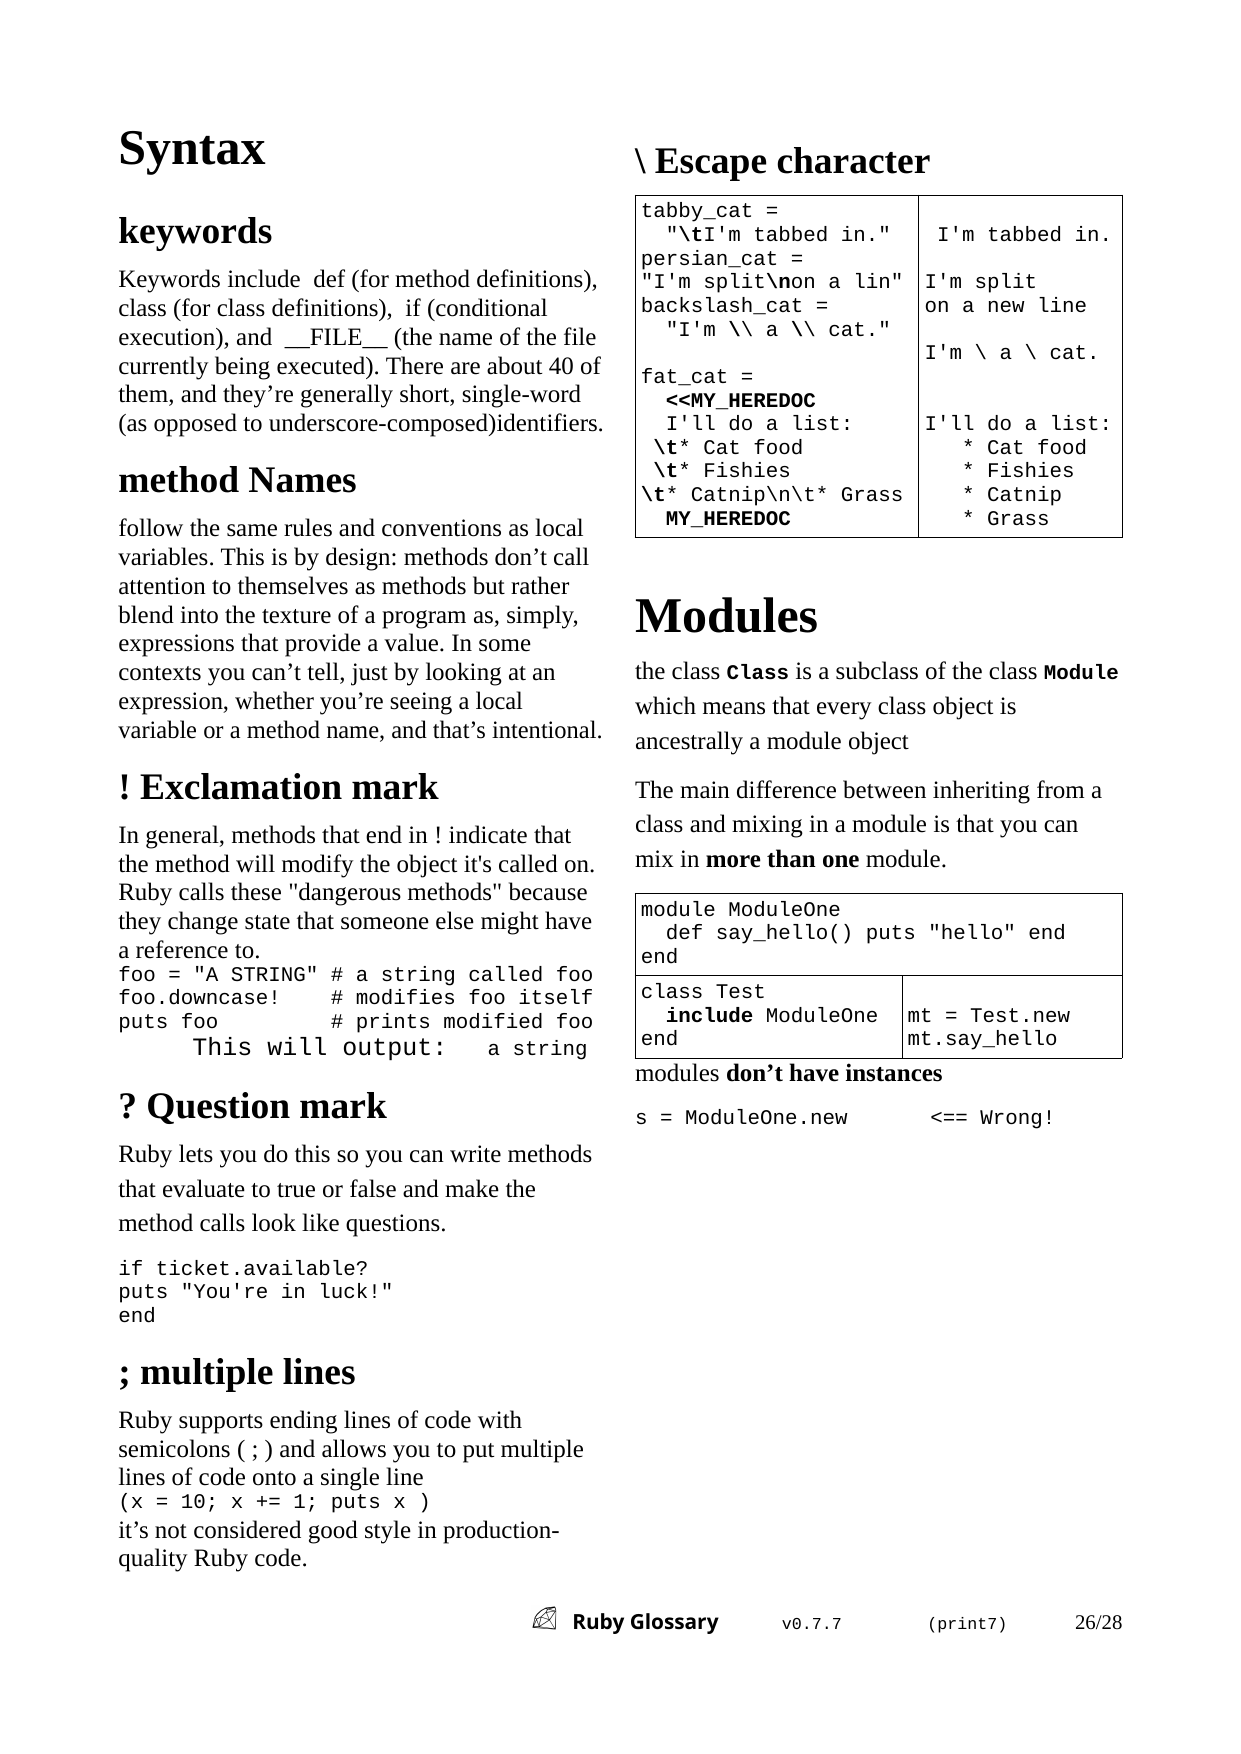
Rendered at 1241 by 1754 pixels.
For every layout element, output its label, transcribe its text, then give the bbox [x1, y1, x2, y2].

subtitle \ Escape character [635, 139, 1122, 182]
subtitle method Names [118, 458, 605, 501]
text currently being executed). There are about 40 of them, and they’re generally short, single-word (as opposed to underscore-composed)identifiers. [118, 351, 605, 437]
subtitle ? Question mark [118, 1084, 605, 1127]
text s = ModuleOne.new <== Wrong! [635, 1107, 1122, 1131]
text it’s not considered good style in production-quality Ruby code. [118, 1515, 605, 1572]
text Ruby lets you do this so you can write methods that evaluate to true or false and make the method calls look like questions. [118, 1139, 605, 1237]
text foo = "A STRING" # a string called foo [118, 964, 605, 987]
text foo.downcase! # modifies foo itself [118, 987, 605, 1011]
table_header tabby_cat = "\tI'm tabbed in." persian_cat = "I'm split\non a lin" backslash_cat = "I'm \\ a \\ cat." fat_cat = <<MY_HEREDOC I'll do a list: \t* Cat food \t* Fishies \t* Catnip\n\t* Grass MY_HEREDOC [636, 196, 918, 537]
subtitle Modules [635, 586, 1122, 643]
text the class Class is a subclass of the class Module which means that every class object is ancestrally a module object [635, 656, 1122, 754]
text modules don’t have insta­nces [635, 1059, 1122, 1087]
text Keywords include def (for method definitions), class (for class definitions), if (conditional execution), and __FILE__ (the name of the file [118, 264, 605, 351]
subtitle ! Exclamation mark [118, 764, 605, 807]
picture [530, 1605, 557, 1630]
text end [118, 1305, 605, 1328]
subtitle Syntax [118, 118, 605, 176]
table_header module ModuleOne def say_hello() puts "hello" end end [636, 894, 1122, 975]
subtitle ; multiple lines [118, 1349, 605, 1392]
text puts foo # prints modified foo [118, 1011, 605, 1035]
table_cell class Test include ModuleOne end [636, 976, 902, 1058]
text puts "You're in luck!" [118, 1281, 605, 1305]
subtitle keywords [118, 209, 605, 252]
text This will output: a string [118, 1035, 605, 1063]
text (x = 10; x += 1; puts x ) [118, 1491, 605, 1515]
text Ruby supports ending lines of code with semicolons ( ; ) and allows you to put multiple lines of code onto a single line [118, 1405, 605, 1491]
table_cell mt = Test.new mt.say_hello [903, 976, 1122, 1058]
text In general, methods that end in ! indicate that the method will modify the object it's called on. Ruby calls these "dangerous methods" because they change state that someone else might have a reference to. [118, 820, 605, 964]
text follow the same rules and conventions as local variables. This is by design: methods don’t call attention to themselves as methods but rather blend into the texture of a program as, simply, expressions that provide a value. In some contexts you can’t tell, just by looking at an expression, whether you’re seeing a local variable or a method name, and that’s intentional. [118, 513, 605, 743]
table_header I'm tabbed in. I'm split on a new line I'm \ a \ cat. I'll do a list: * Cat food * Fishies * Catnip * Grass [919, 196, 1122, 537]
text if ticket.available? [118, 1257, 605, 1281]
text The main difference between inheriting from a class and mixing in a module is that you can mix in more than one module. [635, 775, 1122, 872]
